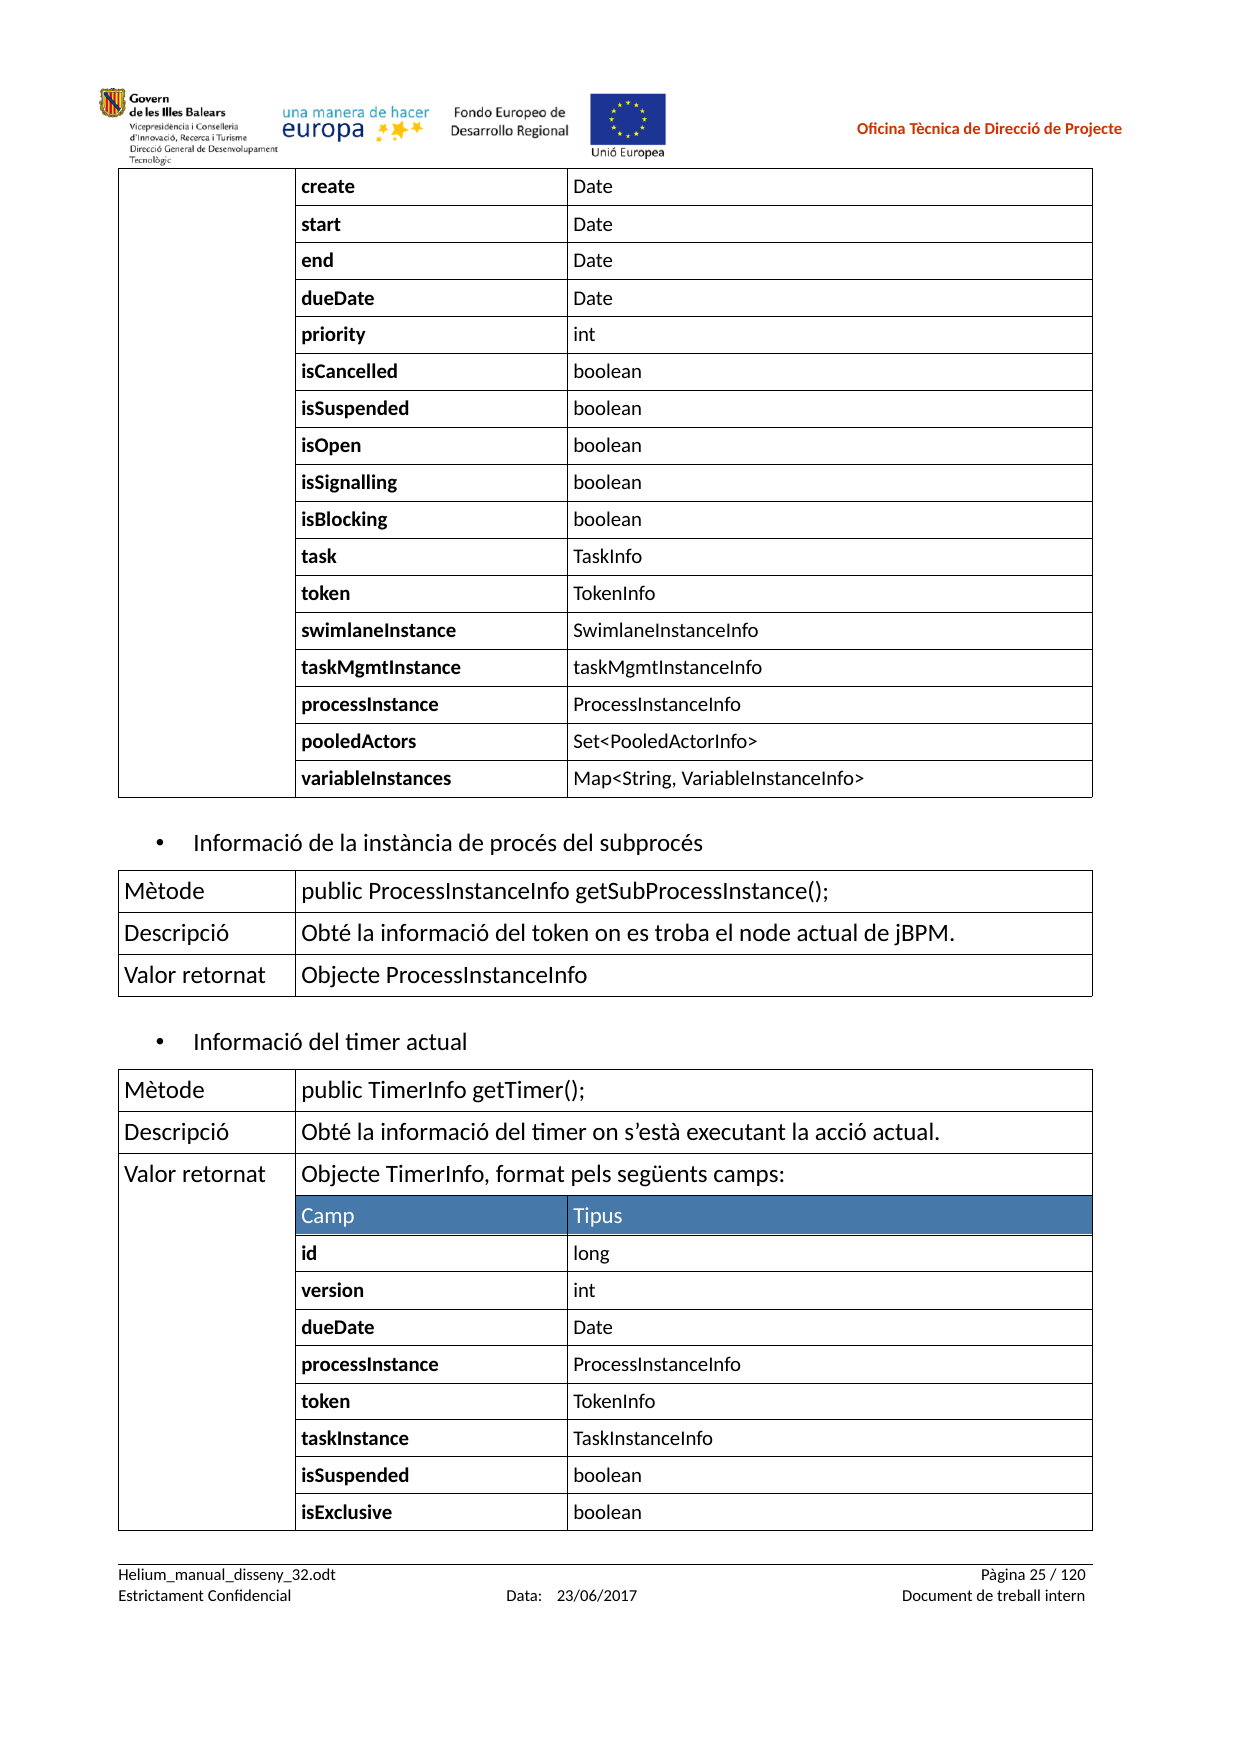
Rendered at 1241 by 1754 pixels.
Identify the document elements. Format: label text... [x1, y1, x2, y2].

table_cell variableInstances [296, 761, 567, 797]
table_cell dueDate [296, 280, 567, 316]
table_cell isCancelled [296, 354, 567, 390]
table_header public TimerInfo getTimer(); [296, 1070, 1092, 1111]
table_cell Tipus [568, 1196, 1092, 1234]
table_cell ProcessInstanceInfo [568, 687, 1092, 723]
table_cell boolean [568, 502, 1092, 538]
table_cell Descripció [119, 1112, 295, 1153]
table_cell taskMgmtInstanceInfo [568, 650, 1092, 686]
table_cell Valor retornat [119, 955, 295, 996]
table_header public ProcessInstanceInfo getSubProcessInstance(); [296, 871, 1092, 912]
table_cell priority [296, 317, 567, 353]
table_cell pooledActors [296, 724, 567, 759]
table_cell isSuspended [296, 391, 567, 427]
table_cell boolean [568, 1494, 1092, 1530]
table_cell Date [568, 169, 1092, 205]
table_cell task [296, 539, 567, 575]
table_cell ProcessInstanceInfo [568, 1346, 1092, 1382]
table_cell token [296, 576, 567, 612]
table_cell isSignalling [296, 465, 567, 501]
table_cell token [296, 1384, 567, 1419]
table_cell Objecte TimerInfo, format pels següents camps: [296, 1154, 1092, 1195]
table_cell Valor retornat [119, 1154, 295, 1530]
table_cell Descripció [119, 913, 295, 954]
table_cell isOpen [296, 428, 567, 464]
table_cell isBlocking [296, 502, 567, 538]
table_cell processInstance [296, 687, 567, 723]
table_cell TaskInstanceInfo [568, 1420, 1092, 1456]
table_cell TokenInfo [568, 1384, 1092, 1419]
table_cell Date [568, 1310, 1092, 1345]
table_cell int [568, 1272, 1092, 1308]
table_cell Obté la informació del token on es troba el node actual de jBPM. [296, 913, 1092, 954]
table_cell boolean [568, 391, 1092, 427]
table_cell swimlaneInstance [296, 613, 567, 649]
table_cell dueDate [296, 1310, 567, 1345]
table_cell Date [568, 280, 1092, 316]
table_cell start [296, 206, 567, 242]
table_cell boolean [568, 428, 1092, 464]
list Informació del timer actual [156, 1026, 1122, 1057]
table_cell int [568, 317, 1092, 353]
table_header Mètode [119, 1070, 295, 1111]
table_cell Set<PooledActorInfo> [568, 724, 1092, 759]
table_cell TokenInfo [568, 576, 1092, 612]
table_cell [119, 169, 295, 797]
table_cell taskMgmtInstance [296, 650, 567, 686]
table_cell isSuspended [296, 1457, 567, 1493]
table_cell TaskInfo [568, 539, 1092, 575]
picture [99, 87, 668, 166]
table_cell isExclusive [296, 1494, 567, 1530]
table_cell Date [568, 243, 1092, 279]
table_cell Camp [296, 1196, 567, 1234]
table_cell SwimlaneInstanceInfo [568, 613, 1092, 649]
table_cell end [296, 243, 567, 279]
table_header Mètode [119, 871, 295, 912]
table_cell Objecte ProcessInstanceInfo [296, 955, 1092, 996]
table_cell boolean [568, 354, 1092, 390]
table_cell Date [568, 206, 1092, 242]
table_cell id [296, 1236, 567, 1271]
table_cell Map<String, VariableInstanceInfo> [568, 761, 1092, 797]
table_cell taskInstance [296, 1420, 567, 1456]
table_cell processInstance [296, 1346, 567, 1382]
table_cell boolean [568, 1457, 1092, 1493]
list Informació de la instància de procés del subprocés [156, 827, 1122, 858]
table_cell version [296, 1272, 567, 1308]
table_cell boolean [568, 465, 1092, 501]
table_cell create [296, 169, 567, 205]
table_cell long [568, 1236, 1092, 1271]
table_cell Obté la informació del timer on s’està executant la acció actual. [296, 1112, 1092, 1153]
